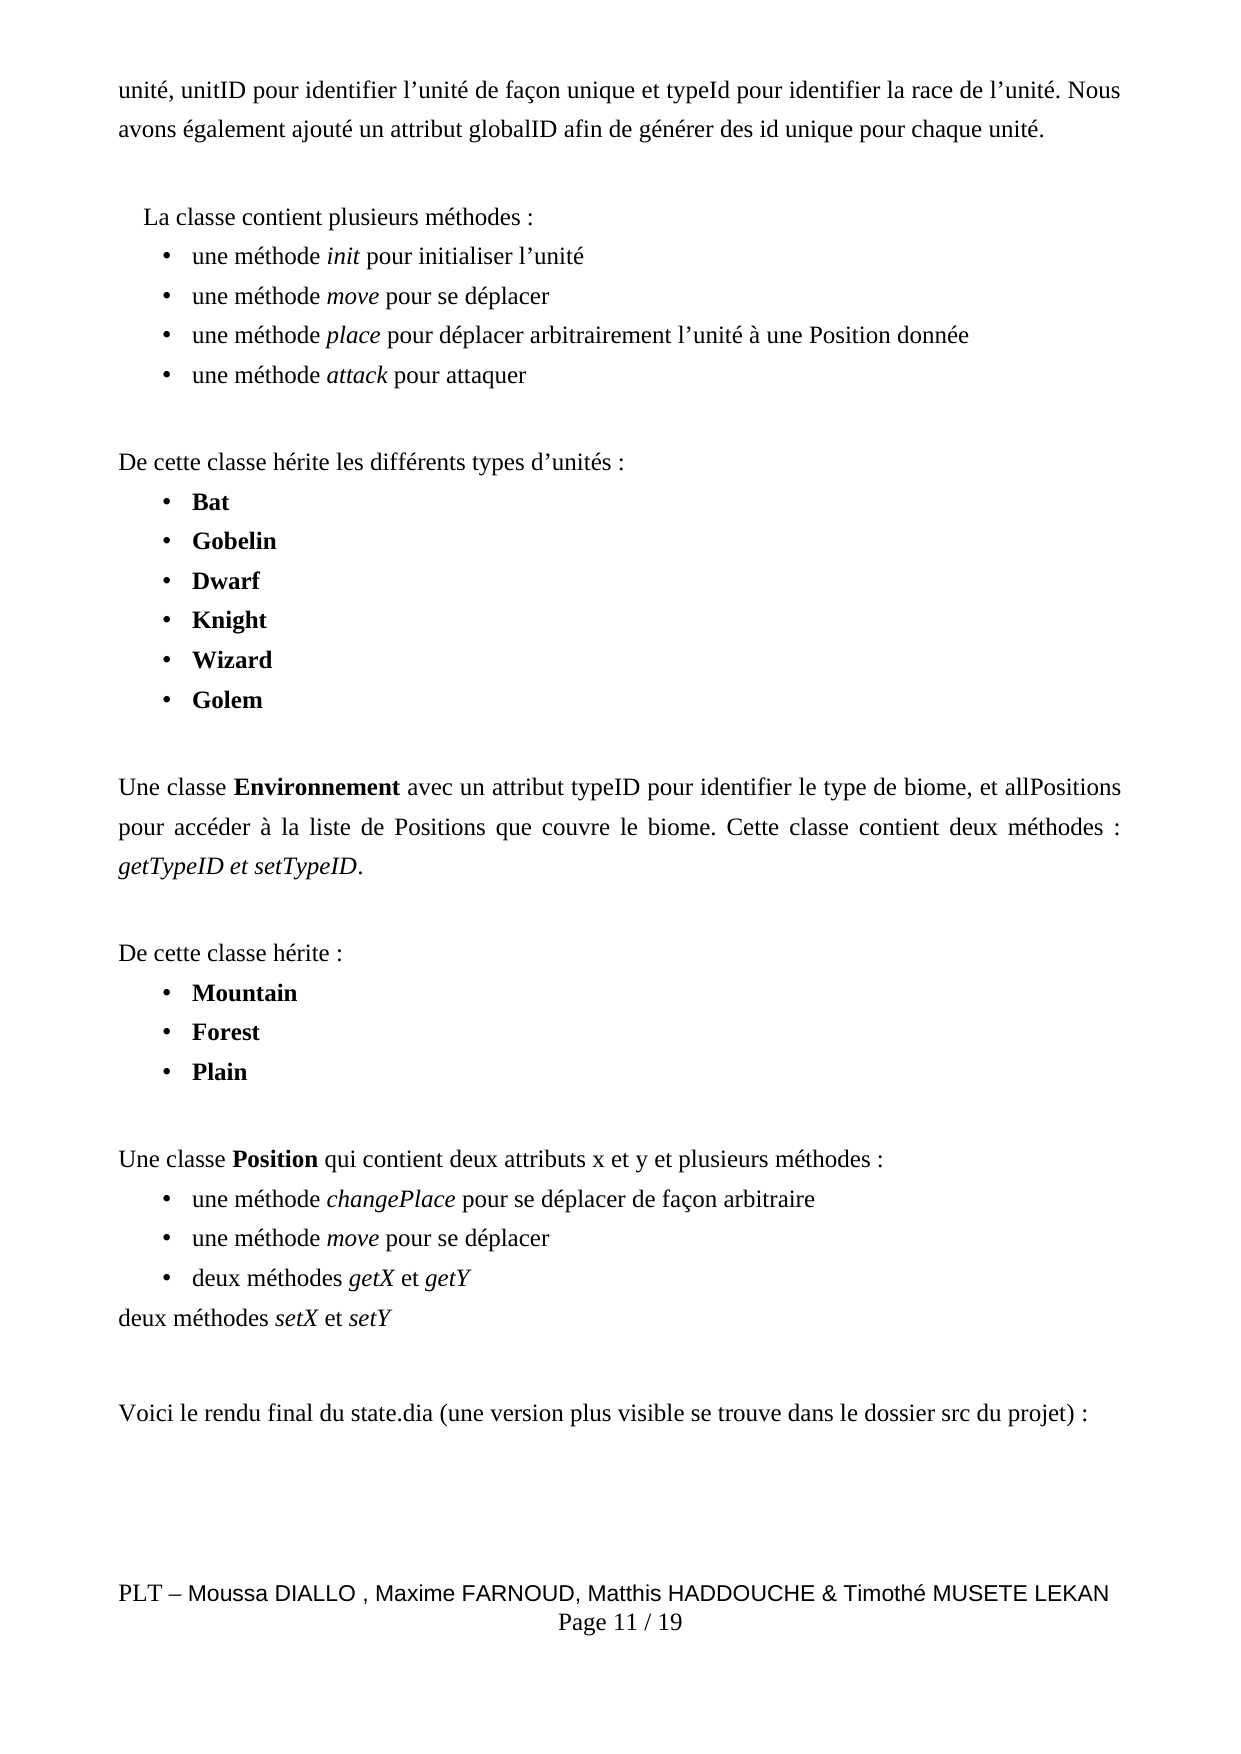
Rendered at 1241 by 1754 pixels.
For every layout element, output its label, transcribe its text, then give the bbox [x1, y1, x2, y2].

list Plain [162, 1057, 1122, 1086]
list une méthode move pour se déplacer [162, 1223, 1122, 1252]
list Mountain [162, 978, 1122, 1007]
text Une classe Environnement avec un attribut typeID pour identifier le type de biome, et allPositions pour accéder à la liste de Positions que couvre le biome. Cette classe contient deux méthodes : getTypeID et setTypeID. [118, 772, 1122, 880]
list une méthode place pour déplacer arbitrairement l’unité à une Position donnée [162, 321, 1122, 349]
list Bat [162, 487, 1122, 516]
text De cette classe hérite : [118, 938, 1122, 967]
text La classe contient plusieurs méthodes : [118, 202, 1122, 231]
text Une classe Position qui contient deux attributs x et y et plusieurs méthodes : [118, 1144, 1122, 1173]
list Golem [162, 685, 1122, 713]
list Gobelin [162, 526, 1122, 555]
list une méthode changePlace pour se déplacer de façon arbitraire [162, 1184, 1122, 1213]
text unité, unitID pour identifier l’unité de façon unique et typeId pour identifier la race de l’unité. Nous avons également ajouté un attribut globalID afin de générer des id unique pour chaque unité. [118, 75, 1122, 143]
list Knight [162, 606, 1122, 634]
text deux méthodes setX et setY [118, 1303, 1122, 1331]
list une méthode attack pour attaquer [162, 360, 1122, 389]
list une méthode move pour se déplacer [162, 281, 1122, 310]
list Dwarf [162, 566, 1122, 595]
text De cette classe hérite les différents types d’unités : [118, 447, 1122, 476]
list Forest [162, 1017, 1122, 1046]
list une méthode init pour initialiser l’unité [162, 241, 1122, 270]
list deux méthodes getX et getY [162, 1263, 1122, 1292]
text Voici le rendu final du state.dia (une version plus visible se trouve dans le dossier src du projet) : [118, 1398, 1122, 1427]
list Wizard [162, 645, 1122, 674]
